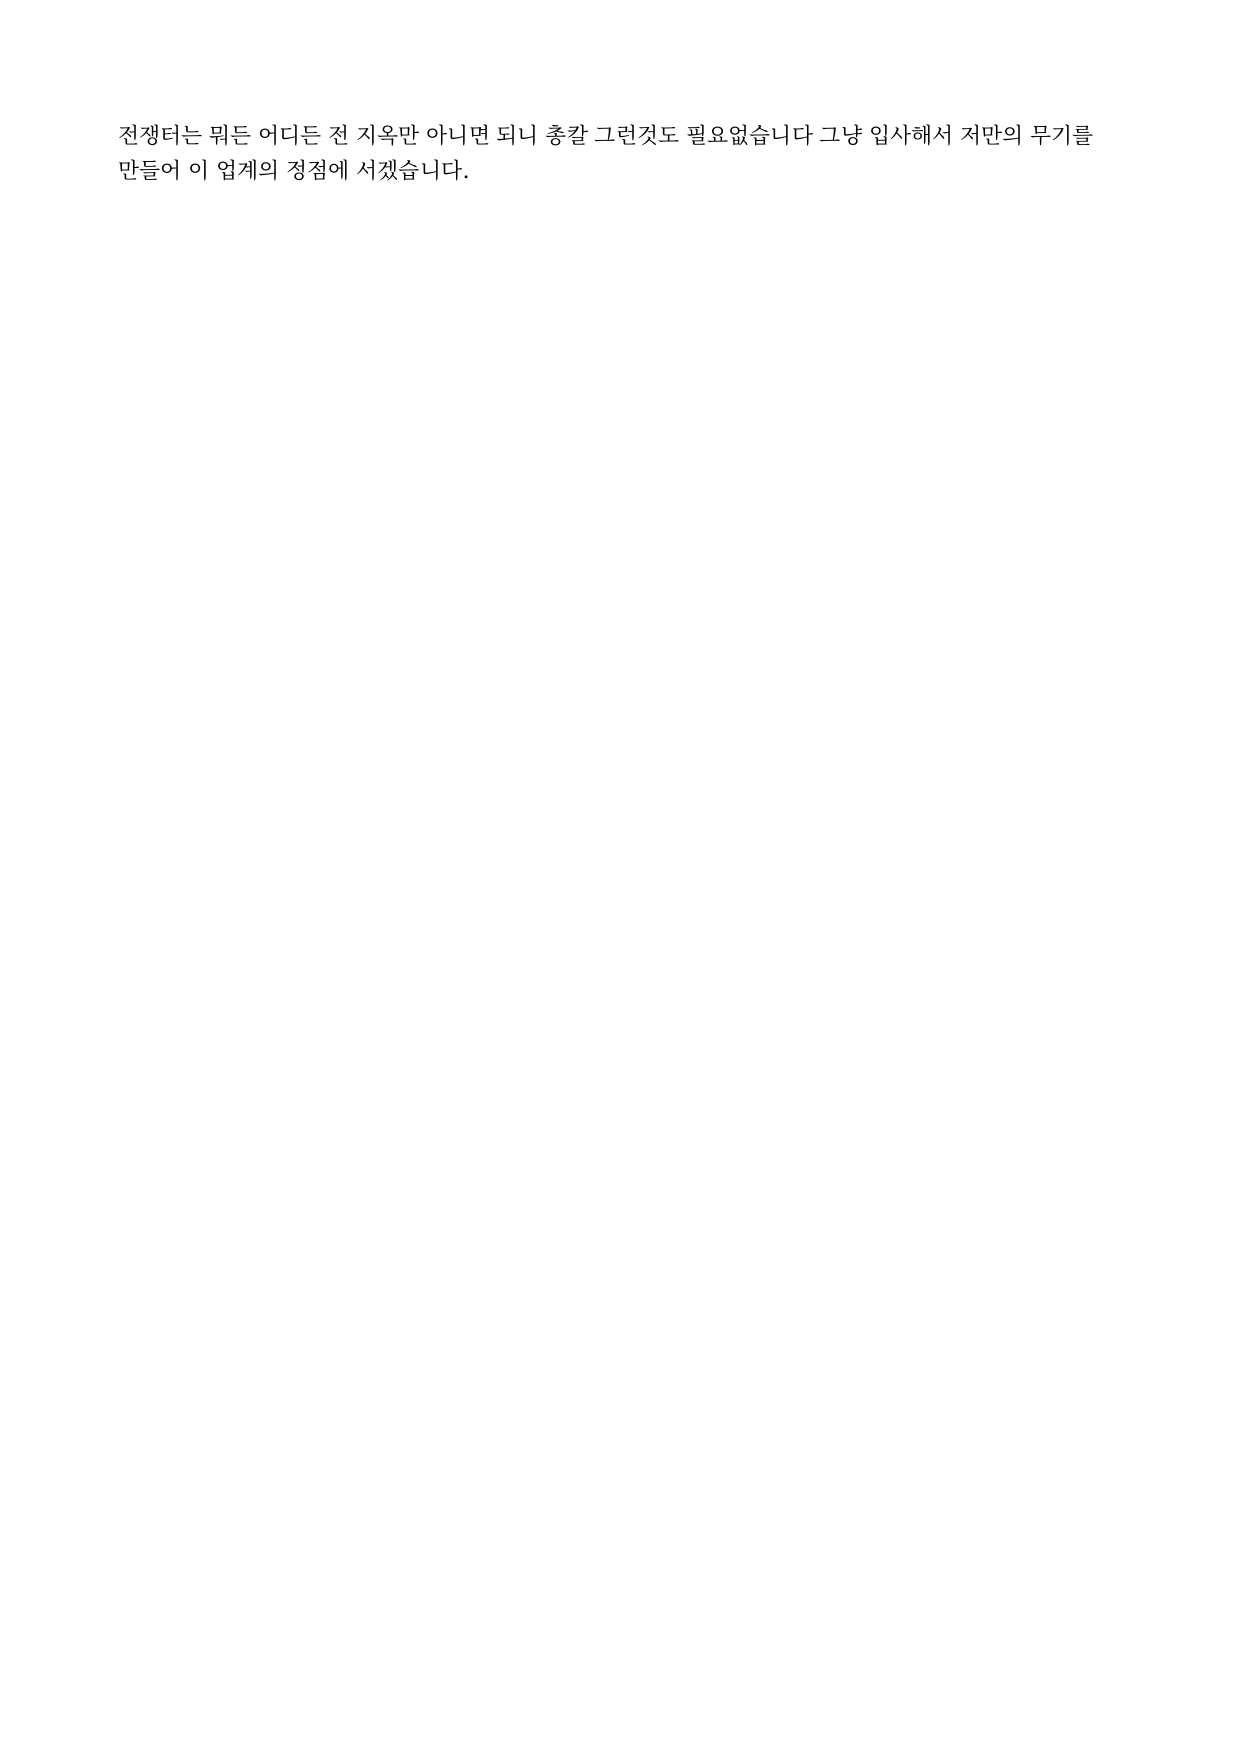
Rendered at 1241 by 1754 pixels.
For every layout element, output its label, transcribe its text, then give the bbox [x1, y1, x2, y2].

text 전쟁터는 뭐든 어디든 전 지옥만 아니면 되니 총칼 그런것도 필요없습니다 그냥 입사해서 저만의 무기를 만들어 이 업계의 정점에 서겠습니다. [118, 118, 1122, 186]
